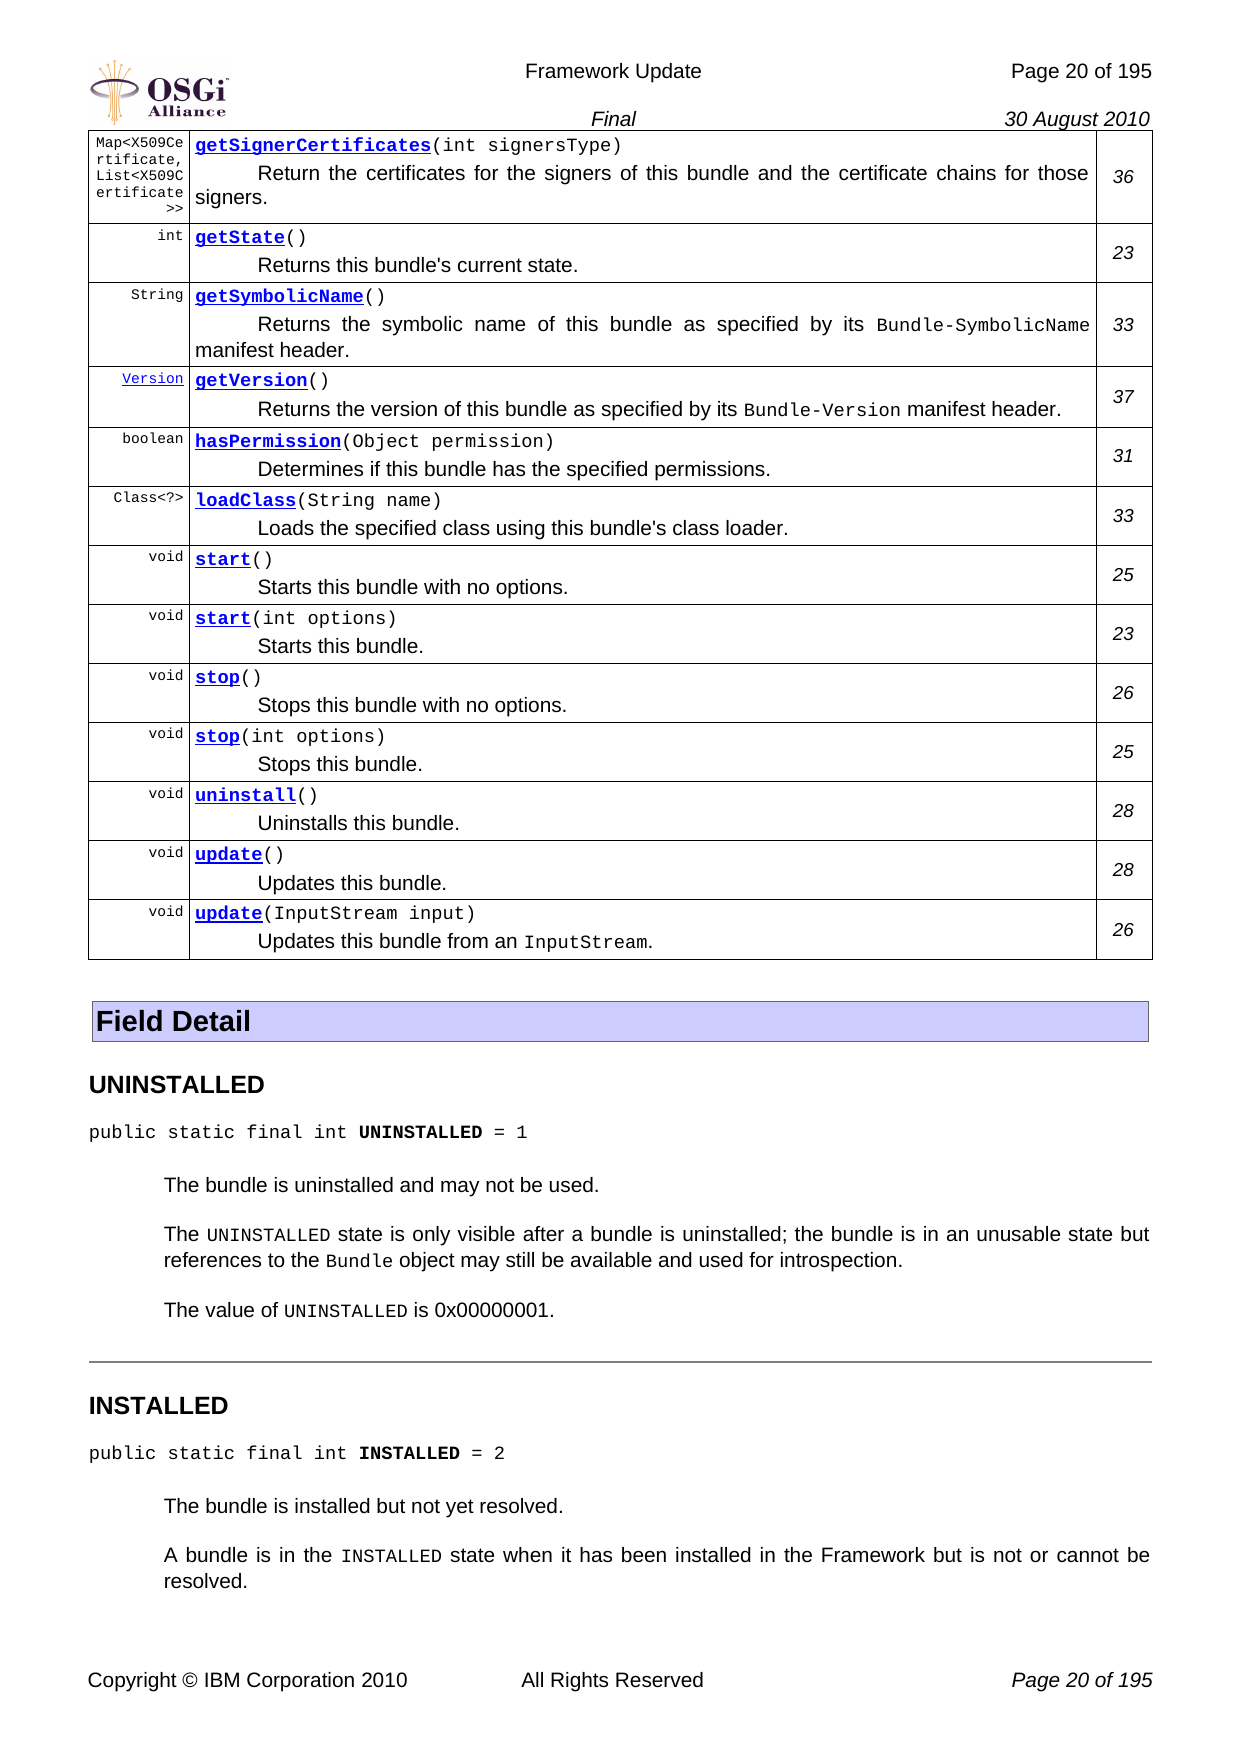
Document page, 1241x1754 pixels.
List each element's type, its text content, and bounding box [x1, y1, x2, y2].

table_cell void [89, 664, 189, 722]
table_cell void [89, 900, 189, 959]
table_cell void [89, 546, 189, 604]
table_cell Map<X509Certificate,List<X509Certificate>> [89, 131, 189, 223]
text The bundle is installed but not yet resolved. [163, 1494, 1152, 1518]
subtitle Field Detail [93, 1002, 1148, 1041]
text A bundle is in the INSTALLED state when it has been installed in the Framework but is not or cannot be resolved. [163, 1543, 1152, 1592]
table_cell 27 [1097, 782, 1152, 840]
table_cell int [89, 224, 189, 282]
table_cell getVersion() Returns the version of this bundle as specified by its Bundle-Version manifest header. [190, 367, 1096, 427]
table_cell 27 [1097, 841, 1152, 899]
table_cell start() Starts this bundle with no options. [190, 546, 1096, 604]
table_cell void [89, 841, 189, 899]
table_cell boolean [89, 428, 189, 486]
table_cell void [89, 723, 189, 781]
table_cell 23 [1097, 605, 1152, 663]
table_cell stop() Stops this bundle with no options. [190, 664, 1096, 722]
table_cell void [89, 605, 189, 663]
table_cell 23 [1097, 224, 1152, 282]
table_cell stop(int options) Stops this bundle. [190, 723, 1096, 781]
text The bundle is uninstalled and may not be used. [163, 1173, 1152, 1197]
table_cell 35 [1097, 367, 1152, 427]
text The value of UNINSTALLED is 0x00000001. [163, 1298, 1152, 1323]
table_cell update() Updates this bundle. [190, 841, 1096, 899]
table_cell void [89, 782, 189, 840]
table_cell getSignerCertificates(int signersType) Return the certificates for the signers of this bundle and the certificate chains for those signers. [190, 131, 1096, 223]
table_cell update(InputStream input) Updates this bundle from an InputStream. [190, 900, 1096, 959]
table_cell Version [89, 367, 189, 427]
table_cell 30 [1097, 428, 1152, 486]
table_cell getState() Returns this bundle's current state. [190, 224, 1096, 282]
table_cell 31 [1097, 283, 1152, 366]
table_cell 26 [1097, 900, 1152, 959]
table_cell 25 [1097, 664, 1152, 722]
table_cell hasPermission(Object permission) Determines if this bundle has the specified permissions. [190, 428, 1096, 486]
text public static final int INSTALLED = 2 [88, 1444, 1152, 1465]
table_cell loadClass(String name) Loads the specified class using this bundle's class loader. [190, 487, 1096, 545]
text The UNINSTALLED state is only visible after a bundle is uninstalled; the bundle is in an unusable state but references to the Bundle object may still be available and used for introspection. [163, 1222, 1152, 1273]
table_cell Class<?> [89, 487, 189, 545]
table_cell start(int options) Starts this bundle. [190, 605, 1096, 663]
table_cell uninstall() Uninstalls this bundle. [190, 782, 1096, 840]
table_cell 35 [1097, 131, 1152, 223]
subtitle UNINSTALLED [88, 1070, 1152, 1099]
picture [90, 60, 230, 125]
subtitle INSTALLED [88, 1391, 1152, 1420]
table_cell getSymbolicName() Returns the symbolic name of this bundle as specified by its Bundle-SymbolicName manifest header. [190, 283, 1096, 366]
table_cell 25 [1097, 723, 1152, 781]
table_cell 31 [1097, 487, 1152, 545]
text public static final int UNINSTALLED = 1 [88, 1123, 1152, 1144]
table_cell String [89, 283, 189, 366]
table_cell 24 [1097, 546, 1152, 604]
